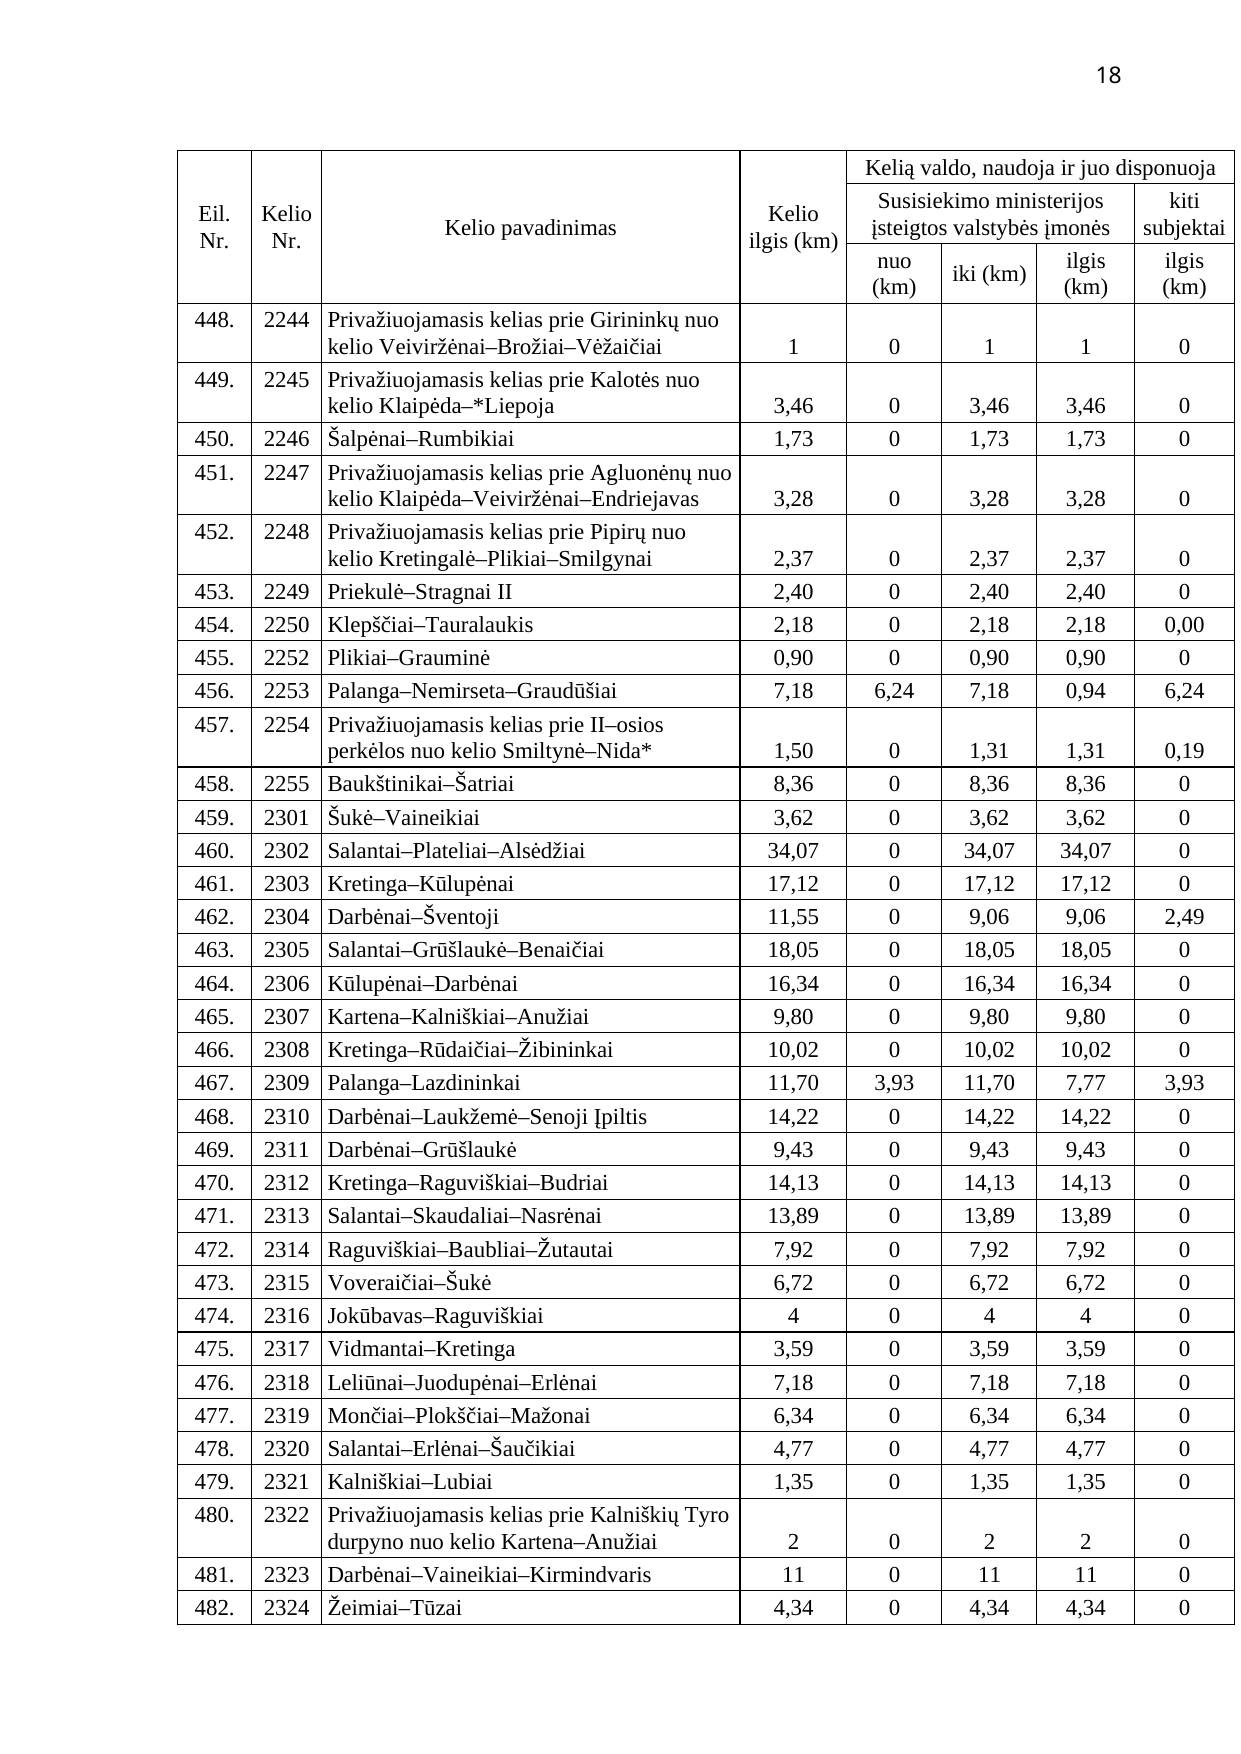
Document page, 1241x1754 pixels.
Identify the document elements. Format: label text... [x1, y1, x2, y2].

table_cell 0 [1135, 1465, 1234, 1497]
table_cell Kretinga–Raguviškiai–Budriai [322, 1166, 739, 1198]
table_cell 2303 [252, 867, 321, 899]
table_cell 2311 [252, 1133, 321, 1165]
table_cell 11 [741, 1558, 846, 1590]
table_cell 481. [178, 1558, 251, 1590]
table_cell 10,02 [1037, 1033, 1134, 1066]
table_cell Darbėnai–Grūšlaukė [322, 1133, 739, 1165]
table_cell 0 [847, 1299, 941, 1331]
table_cell 1,35 [1037, 1465, 1134, 1497]
table_cell 1,50 [741, 708, 846, 766]
table_cell Šukė–Vaineikiai [322, 801, 739, 833]
table_cell 2322 [252, 1499, 321, 1557]
table_cell 0 [847, 363, 941, 422]
table_cell 7,92 [1037, 1233, 1134, 1265]
table_cell Privažiuojamasis kelias prie Kalotės nuo kelio Klaipėda–*Liepoja [322, 363, 739, 422]
table_cell 2321 [252, 1465, 321, 1497]
table_header Kelią valdo, naudoja ir juo disponuoja [847, 151, 1234, 183]
table_cell 4,34 [1037, 1591, 1134, 1623]
table_cell 2320 [252, 1432, 321, 1464]
table_cell Privažiuojamasis kelias prie II–osios perkėlos nuo kelio Smiltynė–Nida* [322, 708, 739, 766]
table_cell 0 [1135, 1200, 1234, 1232]
table_cell 9,43 [942, 1133, 1036, 1165]
table_cell Raguviškiai–Baubliai–Žutautai [322, 1233, 739, 1265]
table_cell 34,07 [942, 834, 1036, 866]
table_cell 0 [1135, 934, 1234, 966]
table_cell 2,37 [942, 515, 1036, 574]
table_cell 0 [1135, 515, 1234, 574]
table_cell 463. [178, 934, 251, 966]
table_cell 2,18 [1037, 608, 1134, 640]
table_cell 0 [847, 708, 941, 766]
table_cell 34,07 [741, 834, 846, 866]
table_cell 478. [178, 1432, 251, 1464]
table_cell 3,28 [1037, 456, 1134, 514]
table_cell 2,18 [942, 608, 1036, 640]
table_cell 473. [178, 1266, 251, 1298]
table_cell 461. [178, 867, 251, 899]
table_cell 4,77 [1037, 1432, 1134, 1464]
table_cell ilgis (km) [1135, 244, 1234, 302]
table_cell 475. [178, 1333, 251, 1364]
table_cell 3,28 [942, 456, 1036, 514]
table_cell 0 [1135, 1233, 1234, 1265]
table_cell 458. [178, 768, 251, 800]
table_cell Palanga–Lazdininkai [322, 1067, 739, 1099]
table_cell 1,35 [942, 1465, 1036, 1497]
table_cell 0,94 [1037, 675, 1134, 707]
table_header Kelio Nr. [252, 151, 321, 302]
table_cell 18,05 [1037, 934, 1134, 966]
table_cell 2250 [252, 608, 321, 640]
table_cell 467. [178, 1067, 251, 1099]
table_cell 6,34 [942, 1399, 1036, 1431]
table_cell Kalniškiai–Lubiai [322, 1465, 739, 1497]
table_cell 0 [847, 768, 941, 800]
table_cell 2310 [252, 1100, 321, 1132]
table_cell 2317 [252, 1333, 321, 1364]
table_cell 0 [1135, 1033, 1234, 1066]
table_cell 6,24 [1135, 675, 1234, 707]
table_cell 11,55 [741, 900, 846, 933]
table_cell 2,37 [741, 515, 846, 574]
table_cell 468. [178, 1100, 251, 1132]
table_cell nuo (km) [847, 244, 941, 302]
table_cell 14,22 [1037, 1100, 1134, 1132]
table_cell 1,35 [741, 1465, 846, 1497]
table_cell 2254 [252, 708, 321, 766]
table_cell 2308 [252, 1033, 321, 1066]
table_cell 16,34 [741, 967, 846, 999]
table_cell 471. [178, 1200, 251, 1232]
table_cell 1 [741, 304, 846, 362]
table_cell 3,46 [1037, 363, 1134, 422]
table_cell 451. [178, 456, 251, 514]
table_cell Privažiuojamasis kelias prie Pipirų nuo kelio Kretingalė–Plikiai–Smilgynai [322, 515, 739, 574]
table_cell 2,40 [1037, 575, 1134, 607]
table_cell 0 [847, 1133, 941, 1165]
table_cell Klepščiai–Tauralaukis [322, 608, 739, 640]
table_cell 18,05 [942, 934, 1036, 966]
table_cell 14,13 [1037, 1166, 1134, 1198]
table_cell 7,18 [741, 1366, 846, 1398]
table_cell 472. [178, 1233, 251, 1265]
table_cell 0 [1135, 1499, 1234, 1557]
table_cell 2248 [252, 515, 321, 574]
table_cell 3,28 [741, 456, 846, 514]
table_cell 448. [178, 304, 251, 362]
table_cell 0 [1135, 768, 1234, 800]
table_cell 0 [847, 834, 941, 866]
table_cell Žeimiai–Tūzai [322, 1591, 739, 1623]
table_cell 474. [178, 1299, 251, 1331]
table_cell 0 [847, 1200, 941, 1232]
table_cell 0 [847, 1499, 941, 1557]
table_cell 11 [1037, 1558, 1134, 1590]
table_cell 10,02 [741, 1033, 846, 1066]
table_cell 6,72 [741, 1266, 846, 1298]
table_cell Priekulė–Stragnai II [322, 575, 739, 607]
table_cell 9,06 [1037, 900, 1134, 933]
table_cell 9,80 [942, 1000, 1036, 1032]
table_cell 459. [178, 801, 251, 833]
table_cell Privažiuojamasis kelias prie Kalniškių Tyro durpyno nuo kelio Kartena–Anužiai [322, 1499, 739, 1557]
table_cell 9,43 [741, 1133, 846, 1165]
table_cell 0 [847, 801, 941, 833]
table_cell Kretinga–Kūlupėnai [322, 867, 739, 899]
table_cell 0 [847, 1266, 941, 1298]
table_cell 456. [178, 675, 251, 707]
table_cell 8,36 [942, 768, 1036, 800]
table_cell Salantai–Erlėnai–Šaučikiai [322, 1432, 739, 1464]
table_cell 482. [178, 1591, 251, 1623]
table_cell 2314 [252, 1233, 321, 1265]
table_cell 2247 [252, 456, 321, 514]
table_cell 2246 [252, 423, 321, 455]
table_cell 3,59 [741, 1333, 846, 1364]
table_cell 7,77 [1037, 1067, 1134, 1099]
table_cell 7,18 [942, 675, 1036, 707]
table_cell 480. [178, 1499, 251, 1557]
table_cell 2 [1037, 1499, 1134, 1557]
table_cell 476. [178, 1366, 251, 1398]
table_cell 11,70 [741, 1067, 846, 1099]
table_cell 0 [1135, 423, 1234, 455]
table_cell 2252 [252, 641, 321, 674]
table_cell 2,40 [741, 575, 846, 607]
table_cell 8,36 [741, 768, 846, 800]
table_cell 0 [847, 1432, 941, 1464]
table_cell 3,62 [1037, 801, 1134, 833]
table_cell 14,22 [942, 1100, 1036, 1132]
table_cell 9,80 [741, 1000, 846, 1032]
table_cell 0,90 [1037, 641, 1134, 674]
table_cell 2 [741, 1499, 846, 1557]
table_cell 4,34 [741, 1591, 846, 1623]
table_cell 2306 [252, 967, 321, 999]
table_cell 0 [847, 1033, 941, 1066]
table_cell 1,31 [942, 708, 1036, 766]
table_cell 2309 [252, 1067, 321, 1099]
table_cell 452. [178, 515, 251, 574]
table_cell 7,92 [942, 1233, 1036, 1265]
table_cell 2319 [252, 1399, 321, 1431]
table_cell 4,77 [741, 1432, 846, 1464]
table_cell 2,49 [1135, 900, 1234, 933]
table_cell 4 [741, 1299, 846, 1331]
table_cell 4,77 [942, 1432, 1036, 1464]
table_cell 0 [1135, 1133, 1234, 1165]
table_cell Privažiuojamasis kelias prie Agluonėnų nuo kelio Klaipėda–Veiviržėnai–Endriejavas [322, 456, 739, 514]
table_cell 2312 [252, 1166, 321, 1198]
table_cell 2316 [252, 1299, 321, 1331]
table_cell 2313 [252, 1200, 321, 1232]
table_cell 17,12 [942, 867, 1036, 899]
table_cell 3,59 [942, 1333, 1036, 1364]
table_cell 2307 [252, 1000, 321, 1032]
table_cell 2245 [252, 363, 321, 422]
table_cell 7,18 [942, 1366, 1036, 1398]
table_cell 16,34 [1037, 967, 1134, 999]
table_cell 0,90 [942, 641, 1036, 674]
table_cell 2318 [252, 1366, 321, 1398]
table_cell 2,40 [942, 575, 1036, 607]
table_cell 3,62 [942, 801, 1036, 833]
table_cell 2249 [252, 575, 321, 607]
table_cell 16,34 [942, 967, 1036, 999]
table_cell 449. [178, 363, 251, 422]
table_cell 466. [178, 1033, 251, 1066]
table_cell 0,90 [741, 641, 846, 674]
table_cell 0 [847, 1399, 941, 1431]
table_cell 0 [1135, 456, 1234, 514]
table_cell 1,31 [1037, 708, 1134, 766]
table_header Kelio ilgis (km) [741, 151, 846, 302]
table_cell 3,46 [741, 363, 846, 422]
table_cell 454. [178, 608, 251, 640]
table_cell ilgis (km) [1037, 244, 1134, 302]
table_cell kiti subjektai [1135, 184, 1234, 243]
table_cell 470. [178, 1166, 251, 1198]
table_cell 460. [178, 834, 251, 866]
table_cell 2,18 [741, 608, 846, 640]
table_cell Susisiekimo ministerijos įsteigtos valstybės įmonės [847, 184, 1134, 243]
table_cell 2305 [252, 934, 321, 966]
table_cell 0 [1135, 1166, 1234, 1198]
table_cell 6,72 [1037, 1266, 1134, 1298]
table_cell 0 [1135, 363, 1234, 422]
table_cell 11 [942, 1558, 1036, 1590]
table_cell 0 [847, 575, 941, 607]
table_cell Privažiuojamasis kelias prie Girininkų nuo kelio Veiviržėnai–Brožiai–Vėžaičiai [322, 304, 739, 362]
table_cell 13,89 [942, 1200, 1036, 1232]
table_cell Salantai–Skaudaliai–Nasrėnai [322, 1200, 739, 1232]
table_cell 4 [1037, 1299, 1134, 1331]
table_cell 0,00 [1135, 608, 1234, 640]
table_cell 0 [1135, 1432, 1234, 1464]
table_cell 0 [1135, 801, 1234, 833]
table_cell iki (km) [942, 244, 1036, 302]
table_cell 1,73 [1037, 423, 1134, 455]
table_cell 9,80 [1037, 1000, 1134, 1032]
table_cell 450. [178, 423, 251, 455]
table_cell 0 [847, 1333, 941, 1364]
table_cell 1 [942, 304, 1036, 362]
table_cell 0 [847, 304, 941, 362]
table_cell 457. [178, 708, 251, 766]
table_cell 7,18 [1037, 1366, 1134, 1398]
table_cell 18,05 [741, 934, 846, 966]
table_cell 3,62 [741, 801, 846, 833]
table_cell 0 [1135, 967, 1234, 999]
table_cell 7,18 [741, 675, 846, 707]
table_cell 17,12 [741, 867, 846, 899]
table_cell 0 [847, 934, 941, 966]
table_cell 1 [1037, 304, 1134, 362]
table_cell 6,24 [847, 675, 941, 707]
table_cell 0 [1135, 641, 1234, 674]
table_cell 0 [1135, 1558, 1234, 1590]
table_cell 465. [178, 1000, 251, 1032]
table_cell 453. [178, 575, 251, 607]
table_cell Salantai–Grūšlaukė–Benaičiai [322, 934, 739, 966]
table_cell 0 [847, 867, 941, 899]
table_cell 7,92 [741, 1233, 846, 1265]
table_cell 2255 [252, 768, 321, 800]
table_cell 1,73 [942, 423, 1036, 455]
table_cell 3,46 [942, 363, 1036, 422]
table_cell 0 [1135, 1333, 1234, 1364]
table_cell 0 [847, 1366, 941, 1398]
table_cell 11,70 [942, 1067, 1036, 1099]
table_cell 0 [847, 1166, 941, 1198]
table_cell 0 [847, 1100, 941, 1132]
table_cell 0 [1135, 1399, 1234, 1431]
table_cell 2302 [252, 834, 321, 866]
table_cell 0,19 [1135, 708, 1234, 766]
table_cell 2 [942, 1499, 1036, 1557]
table_cell 3,59 [1037, 1333, 1134, 1364]
table_cell 14,13 [942, 1166, 1036, 1198]
table_cell 6,34 [1037, 1399, 1134, 1431]
table_cell 462. [178, 900, 251, 933]
table_cell 0 [1135, 575, 1234, 607]
table_cell 17,12 [1037, 867, 1134, 899]
table_cell 0 [1135, 1000, 1234, 1032]
table_cell 3,93 [1135, 1067, 1234, 1099]
table_cell 0 [847, 608, 941, 640]
table_cell 0 [847, 423, 941, 455]
table_cell Plikiai–Grauminė [322, 641, 739, 674]
table_cell Darbėnai–Vaineikiai–Kirmindvaris [322, 1558, 739, 1590]
table_cell 0 [847, 900, 941, 933]
table_cell Kartena–Kalniškiai–Anužiai [322, 1000, 739, 1032]
table_cell 0 [1135, 1100, 1234, 1132]
table_cell 477. [178, 1399, 251, 1431]
table_cell 14,22 [741, 1100, 846, 1132]
table_cell 0 [847, 1591, 941, 1623]
table_cell 0 [847, 515, 941, 574]
table_cell Kūlupėnai–Darbėnai [322, 967, 739, 999]
table_cell 0 [847, 1000, 941, 1032]
table_cell 0 [847, 1233, 941, 1265]
table_cell Darbėnai–Laukžemė–Senoji Įpiltis [322, 1100, 739, 1132]
table_cell Leliūnai–Juodupėnai–Erlėnai [322, 1366, 739, 1398]
table_cell 1,73 [741, 423, 846, 455]
table_cell 2301 [252, 801, 321, 833]
table_cell Voveraičiai–Šukė [322, 1266, 739, 1298]
table_cell Darbėnai–Šventoji [322, 900, 739, 933]
table_cell 10,02 [942, 1033, 1036, 1066]
table_cell 13,89 [1037, 1200, 1134, 1232]
table_cell 0 [847, 967, 941, 999]
table_cell Kretinga–Rūdaičiai–Žibininkai [322, 1033, 739, 1066]
table_cell 9,43 [1037, 1133, 1134, 1165]
table_cell Šalpėnai–Rumbikiai [322, 423, 739, 455]
table_cell 0 [1135, 834, 1234, 866]
table_cell 2315 [252, 1266, 321, 1298]
table_cell 0 [847, 1558, 941, 1590]
table_cell Palanga–Nemirseta–Graudūšiai [322, 675, 739, 707]
table_cell 8,36 [1037, 768, 1134, 800]
table_cell 0 [847, 456, 941, 514]
table_cell 479. [178, 1465, 251, 1497]
table_cell 0 [1135, 1266, 1234, 1298]
table_cell Salantai–Plateliai–Alsėdžiai [322, 834, 739, 866]
table_cell 2253 [252, 675, 321, 707]
table_cell 455. [178, 641, 251, 674]
table_cell 0 [1135, 1591, 1234, 1623]
table_header Eil. Nr. [178, 151, 251, 302]
table_cell 2244 [252, 304, 321, 362]
table_cell 0 [847, 641, 941, 674]
table_cell 0 [847, 1465, 941, 1497]
table_cell 2324 [252, 1591, 321, 1623]
table_cell Vidmantai–Kretinga [322, 1333, 739, 1364]
table_cell 4 [942, 1299, 1036, 1331]
table_cell 14,13 [741, 1166, 846, 1198]
table_cell 0 [1135, 304, 1234, 362]
table_cell Mončiai–Plokščiai–Mažonai [322, 1399, 739, 1431]
table_cell 2304 [252, 900, 321, 933]
table_cell 13,89 [741, 1200, 846, 1232]
table_cell 4,34 [942, 1591, 1036, 1623]
table_header Kelio pavadinimas [322, 151, 739, 302]
table_cell 2323 [252, 1558, 321, 1590]
table_cell Jokūbavas–Raguviškiai [322, 1299, 739, 1331]
table_cell Baukštinikai–Šatriai [322, 768, 739, 800]
table_cell 469. [178, 1133, 251, 1165]
table_cell 9,06 [942, 900, 1036, 933]
table_cell 0 [1135, 1366, 1234, 1398]
table_cell 6,72 [942, 1266, 1036, 1298]
table_cell 464. [178, 967, 251, 999]
table_cell 34,07 [1037, 834, 1134, 866]
table_cell 0 [1135, 1299, 1234, 1331]
table_cell 3,93 [847, 1067, 941, 1099]
table_cell 2,37 [1037, 515, 1134, 574]
table_cell 6,34 [741, 1399, 846, 1431]
table_cell 0 [1135, 867, 1234, 899]
